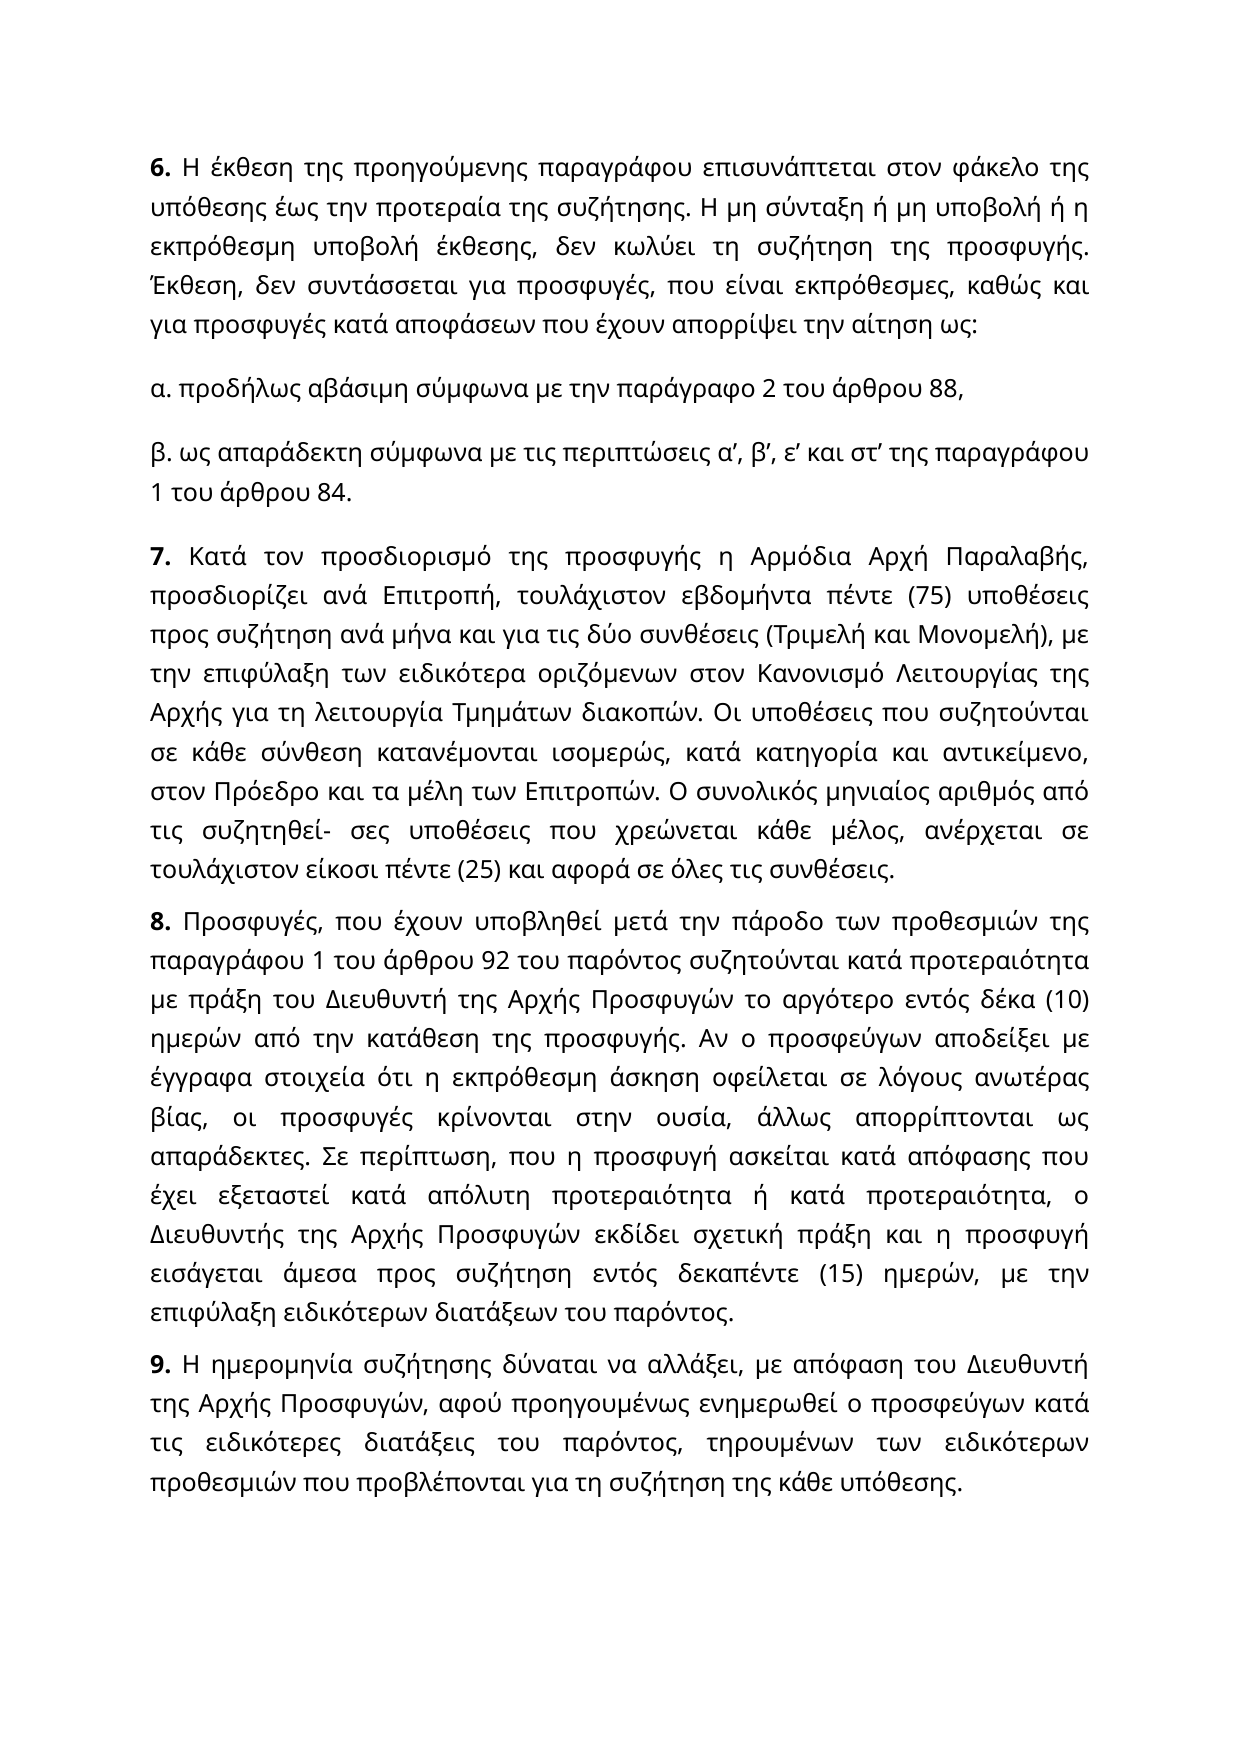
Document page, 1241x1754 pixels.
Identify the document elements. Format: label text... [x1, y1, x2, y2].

text 7. Κατά τον προσδιορισμό της προσφυγής η Αρμόδια Αρχή Παραλαβής, προσδιορίζει ανά Επιτροπή, τουλάχιστον εβδομήντα πέντε (75) υποθέσεις προς συζήτηση ανά μήνα και για τις δύο συνθέσεις (Τριμελή και Μονομελή), με την επιφύλαξη των ειδικότερα οριζόμενων στον Κανονισμό Λειτουργίας της Αρχής για τη λειτουργία Τμημάτων διακοπών. Οι υποθέσεις που συζητούνται σε κάθε σύνθεση κατανέμονται ισομερώς, κατά κατηγορία και αντικείμενο, στον Πρόεδρο και τα μέλη των Επιτροπών. Ο συνολικός μηνιαίος αριθμός από τις συζητηθεί- σες υποθέσεις που χρεώνεται κάθε μέλος, ανέρχεται σε τουλάχιστον είκοσι πέντε (25) και αφορά σε όλες τις συνθέσεις. [150, 538, 1090, 886]
text 6. Η έκθεση της προηγούμενης παραγράφου επισυνάπτεται στον φάκελο της υπόθεσης έως την προτεραία της συζήτησης. Η μη σύνταξη ή μη υποβολή ή η εκπρόθεσμη υποβολή έκθεσης, δεν κωλύει τη συζήτηση της προσφυγής. Έκθεση, δεν συντάσσεται για προσφυγές, που είναι εκπρόθεσμες, καθώς και για προσφυγές κατά αποφάσεων που έχουν απορρίψει την αίτηση ως: [150, 150, 1090, 341]
text 8. Προσφυγές, που έχουν υποβληθεί μετά την πάροδο των προθεσμιών της παραγράφου 1 του άρθρου 92 του παρόντος συζητούνται κατά προτεραιότητα με πράξη του Διευθυντή της Αρχής Προσφυγών το αργότερο εντός δέκα (10) ημερών από την κατάθεση της προσφυγής. Αν ο προσφεύγων αποδείξει με έγγραφα στοιχεία ότι η εκπρόθεσμη άσκηση οφείλεται σε λόγους ανωτέρας βίας, οι προσφυγές κρίνονται στην ουσία, άλλως απορρίπτονται ως απαράδεκτες. Σε περίπτωση, που η προσφυγή ασκείται κατά απόφασης που έχει εξεταστεί κατά απόλυτη προτεραιότητα ή κατά προτεραιότητα, ο Διευθυντής της Αρχής Προσφυγών εκδίδει σχετική πράξη και η προσφυγή εισάγεται άμεσα προς συζήτηση εντός δεκαπέντε (15) ημερών, με την επιφύλαξη ειδικότερων διατάξεων του παρόντος. [150, 903, 1090, 1329]
text 9. Η ημερομηνία συζήτησης δύναται να αλλάξει, με απόφαση του Διευθυντή της Αρχής Προσφυγών, αφού προηγουμένως ενημερωθεί ο προσφεύγων κατά τις ειδικότερες διατάξεις του παρόντος, τηρουμένων των ειδικότερων προθεσμιών που προβλέπονται για τη συζήτηση της κάθε υπόθεσης. [150, 1347, 1090, 1498]
text β. ως απαράδεκτη σύμφωνα με τις περιπτώσεις α’, β’, ε’ και στ’ της παραγράφου 1 του άρθρου 84. [150, 435, 1090, 508]
text α. προδήλως αβάσιμη σύμφωνα με την παράγραφο 2 του άρθρου 88, [150, 371, 1090, 405]
